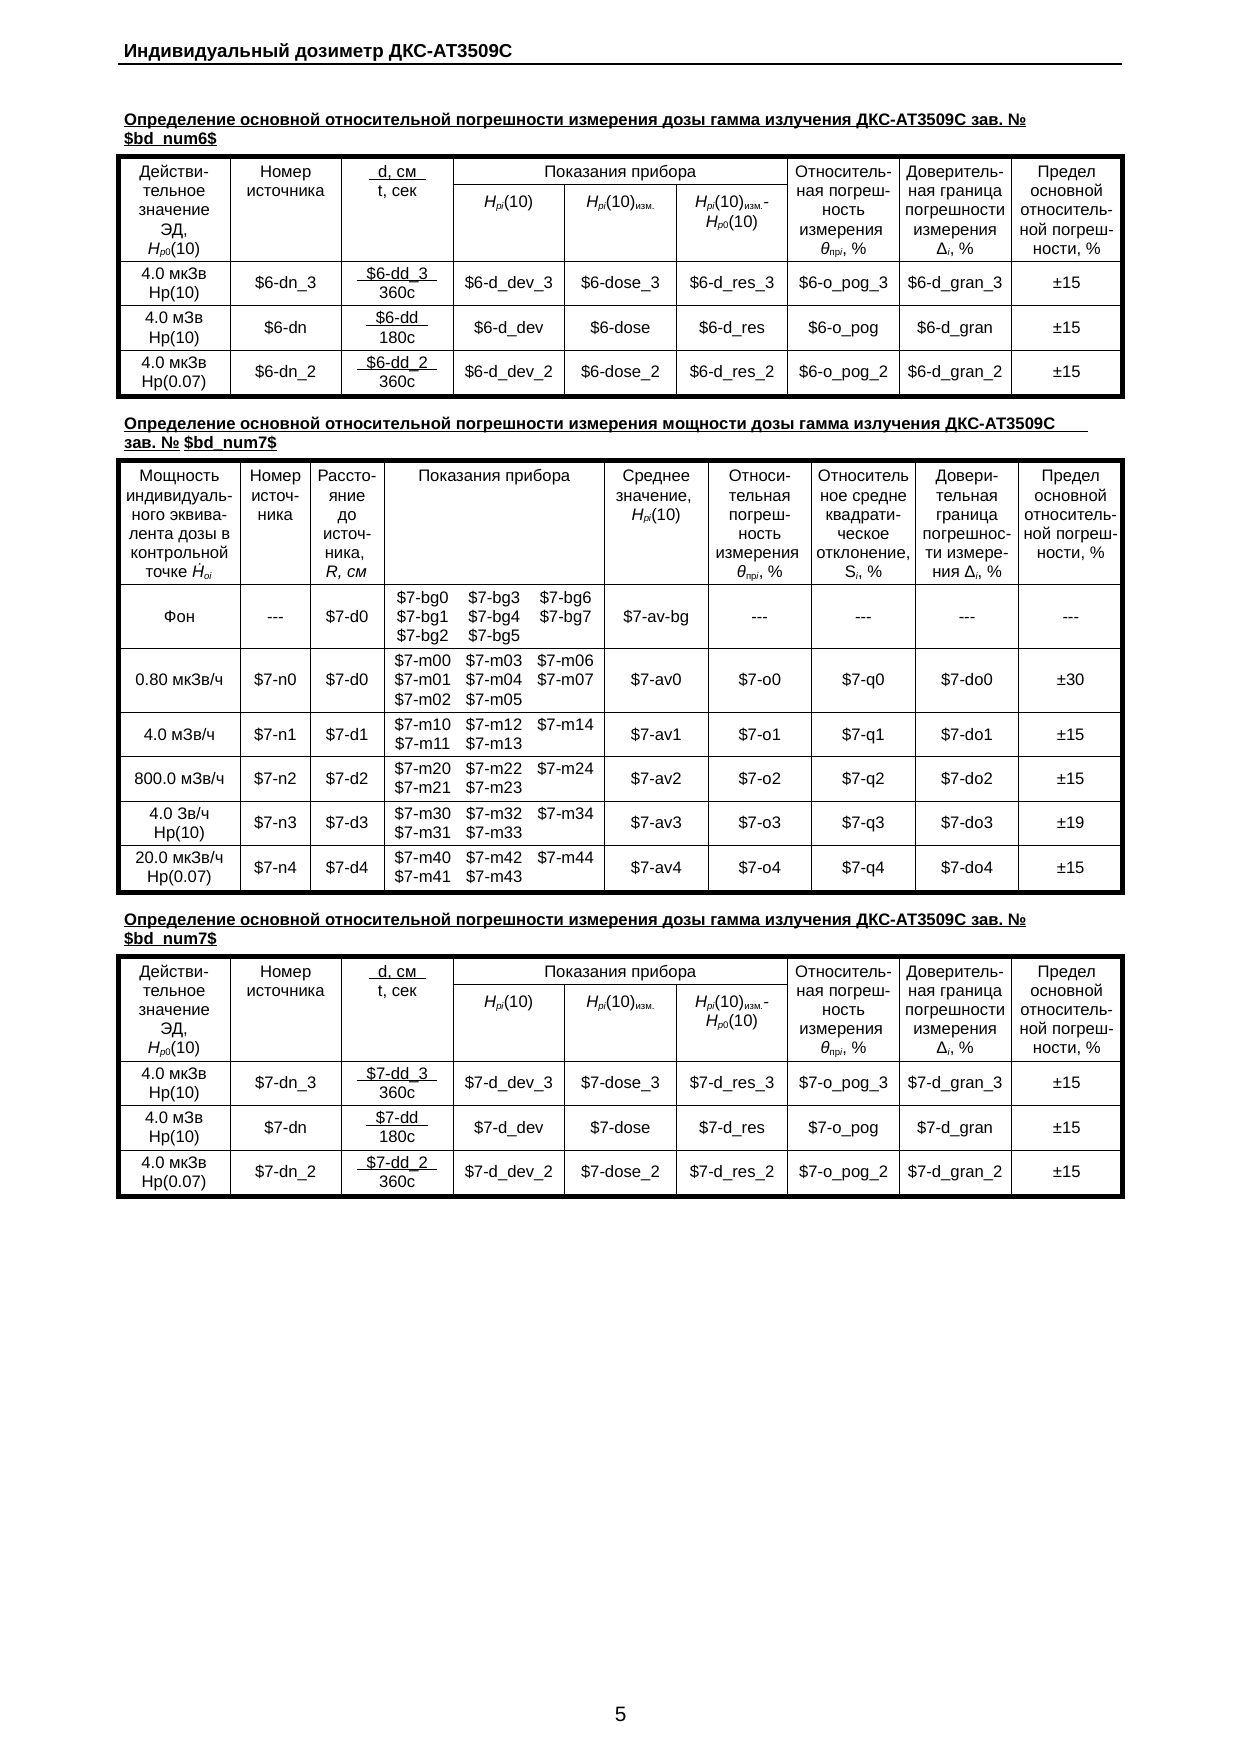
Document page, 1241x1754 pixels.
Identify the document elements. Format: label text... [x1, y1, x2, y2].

table_cell $7-q0 [812, 649, 915, 712]
table_cell $7-dn [231, 1106, 341, 1149]
table_cell ±15 [1012, 262, 1120, 305]
table_cell Номер источника [231, 959, 341, 1061]
table_cell d, см t, сек [342, 959, 453, 1061]
table_cell 20.0 мкЗв/ч Hp(0.07) [121, 846, 240, 889]
table_cell $7-d_dev_2 [454, 1151, 564, 1194]
table_cell $7-n3 [241, 802, 310, 845]
table_cell $7-dn_2 [231, 1151, 341, 1194]
table_cell --- [1019, 585, 1120, 648]
table_cell $7-d_res_2 [677, 1151, 787, 1194]
table_cell $7-m10 $7-m11 $7-m12 $7-m13 $7-m14 [385, 713, 604, 756]
table_cell ±15 [1019, 846, 1120, 889]
table_cell $7-bg0 $7-bg1 $7-bg2 $7-bg3 $7-bg4 $7-bg5 $7-bg6 $7-bg7 [385, 585, 604, 648]
table_cell --- [812, 585, 915, 648]
table_header Определение основной относительной погрешности измерения дозы гамма излучения ДКС-АТ3509C зав. № $bd_num7$ [118, 895, 1122, 953]
table_header Определение основной относительной погрешности измерения дозы гамма излучения ДКС-АТ3509C зав. № $bd_num6$ [118, 95, 1122, 153]
table_cell $7-dose [565, 1106, 676, 1149]
table_cell ±15 [1012, 1106, 1120, 1149]
table_cell $7-dose_3 [565, 1062, 676, 1105]
table_cell 800.0 мЗв/ч [121, 757, 240, 801]
table_cell Hpi(10)изм. [565, 985, 676, 1061]
table_cell $7-do2 [916, 757, 1018, 801]
table_cell ±15 [1012, 1062, 1120, 1105]
table_cell $7-o2 [709, 757, 811, 801]
table_cell $6-dose [565, 306, 676, 349]
table_cell $7-q2 [812, 757, 915, 801]
table_cell $7-do4 [916, 846, 1018, 889]
table_cell $7-n1 [241, 713, 310, 756]
table_cell Относитель-ная погреш-ность измерения θпрi, % [788, 159, 899, 261]
table_cell $6-d_res [677, 306, 787, 349]
table_cell d, см t, сек [342, 159, 453, 261]
table_cell Довери-тельная граница погрешнос-ти измере-ния Δi, % [916, 463, 1018, 584]
table_cell $7-d_gran_2 [900, 1151, 1011, 1194]
table_cell --- [241, 585, 310, 648]
table_cell 4.0 мкЗв Hp(10) [121, 1062, 230, 1105]
table_cell 4.0 мЗв Hp(10) [121, 1106, 230, 1149]
table_cell $7-m20 $7-m21 $7-m22 $7-m23 $7-m24 [385, 757, 604, 801]
table_cell $7-av4 [605, 846, 708, 889]
table_cell Hpi(10)изм. [565, 185, 676, 261]
table_cell $7-o_pog [788, 1106, 899, 1149]
table_cell $7-d_dev [454, 1106, 564, 1149]
table_cell $7-do3 [916, 802, 1018, 845]
table_cell $7-d0 [311, 649, 384, 712]
table_cell Действи-тельное значение ЭД, Hp0(10) [121, 159, 230, 261]
table_cell $7-d0 [311, 585, 384, 648]
table_cell $7-o1 [709, 713, 811, 756]
table_cell $6-dd_3 360c [342, 262, 453, 305]
table_cell Номер источ-ника [241, 463, 310, 584]
table_cell $7-q3 [812, 802, 915, 845]
table_cell $7-o4 [709, 846, 811, 889]
table_cell $6-d_dev_2 [454, 351, 564, 394]
table_cell Показания прибора [454, 959, 787, 984]
table_cell $7-n2 [241, 757, 310, 801]
table_cell $6-d_gran [900, 306, 1011, 349]
table_cell ±15 [1012, 306, 1120, 349]
table_cell 4.0 мкЗв Hp(10) [121, 262, 230, 305]
table_cell $7-n0 [241, 649, 310, 712]
table_cell Относитель-ная погреш-ность измерения θпрi, % [788, 959, 899, 1061]
table_cell ±15 [1019, 757, 1120, 801]
table_cell 4.0 мкЗв Hp(0.07) [121, 351, 230, 394]
table_cell $6-o_pog [788, 306, 899, 349]
table_cell $7-o_pog_3 [788, 1062, 899, 1105]
table_cell ±15 [1012, 1151, 1120, 1194]
table_cell Показания прибора [385, 463, 604, 584]
table_cell Среднее значение, Hpi(10) [605, 463, 708, 584]
table_cell $6-d_res_2 [677, 351, 787, 394]
table_cell $7-dn_3 [231, 1062, 341, 1105]
table_cell $6-dose_2 [565, 351, 676, 394]
table_cell $7-q1 [812, 713, 915, 756]
table_cell $7-d_gran [900, 1106, 1011, 1149]
table_cell $6-dd 180c [342, 306, 453, 349]
table_cell $6-dn [231, 306, 341, 349]
table_cell Доверитель-ная граница погрешности измерения Δi, % [900, 959, 1011, 1061]
table_cell $7-do0 [916, 649, 1018, 712]
table_cell $7-d_gran_3 [900, 1062, 1011, 1105]
table_header Определение основной относительной погрешности измерения мощности дозы гамма излучения ДКС-АТ3509C зав. № $bd_num7$ [118, 399, 1122, 458]
table_cell Относи-тельная погреш-ность измерения θпрi, % [709, 463, 811, 584]
table_cell $7-av3 [605, 802, 708, 845]
table_cell 4.0 Зв/ч Hp(10) [121, 802, 240, 845]
table_cell Действи-тельное значение ЭД, Hp0(10) [121, 959, 230, 1061]
table_cell $7-q4 [812, 846, 915, 889]
table_cell $7-o_pog_2 [788, 1151, 899, 1194]
table_cell $7-dd_2 360c [342, 1151, 453, 1194]
table_cell Hpi(10)изм.-Hp0(10) [677, 185, 787, 261]
table_cell Предел основной относитель-ной погреш-ности, % [1019, 463, 1120, 584]
table_cell $7-d1 [311, 713, 384, 756]
table_cell $7-d_res [677, 1106, 787, 1149]
table_cell $7-o3 [709, 802, 811, 845]
table_cell $7-av0 [605, 649, 708, 712]
table_cell $7-m30 $7-m31 $7-m32 $7-m33 $7-m34 [385, 802, 604, 845]
table_cell $7-dose_2 [565, 1151, 676, 1194]
table_cell $7-av2 [605, 757, 708, 801]
table_cell Доверитель-ная граница погрешности измерения Δi, % [900, 159, 1011, 261]
table_cell $7-d4 [311, 846, 384, 889]
table_cell Hpi(10)изм.-Hp0(10) [677, 985, 787, 1061]
table_cell $6-d_res_3 [677, 262, 787, 305]
table_cell $7-dd_3 360c [342, 1062, 453, 1105]
table_cell --- [916, 585, 1018, 648]
table_cell 4.0 мЗв Hp(10) [121, 306, 230, 349]
table_cell --- [709, 585, 811, 648]
table_cell Hpi(10) [454, 985, 564, 1061]
table_cell $6-d_dev [454, 306, 564, 349]
table_cell $6-o_pog_3 [788, 262, 899, 305]
table_cell Предел основной относитель-ной погреш-ности, % [1012, 959, 1120, 1061]
table_cell Номер источника [231, 159, 341, 261]
table_cell Предел основной относитель-ной погреш-ности, % [1012, 159, 1120, 261]
table_cell $7-d_res_3 [677, 1062, 787, 1105]
table_cell ±19 [1019, 802, 1120, 845]
table_cell ±15 [1012, 351, 1120, 394]
table_cell $7-m00 $7-m01 $7-m02 $7-m03 $7-m04 $7-m05 $7-m06 $7-m07 [385, 649, 604, 712]
table_cell $7-m40 $7-m41 $7-m42 $7-m43 $7-m44 [385, 846, 604, 889]
table_cell 0.80 мкЗв/ч [121, 649, 240, 712]
table_cell $6-d_dev_3 [454, 262, 564, 305]
table_cell $6-dose_3 [565, 262, 676, 305]
table_cell Показания прибора [454, 159, 787, 184]
table_cell 4.0 мЗв/ч [121, 713, 240, 756]
table_cell $6-dn_3 [231, 262, 341, 305]
table_cell $7-o0 [709, 649, 811, 712]
table_cell $7-dd 180c [342, 1106, 453, 1149]
table_cell $7-av-bg [605, 585, 708, 648]
table_cell $7-av1 [605, 713, 708, 756]
table_cell Мощность индивидуаль-ного эквива-лента дозы в контрольной точке Ḣoi [121, 463, 240, 584]
table_cell ±15 [1019, 713, 1120, 756]
table_cell ±30 [1019, 649, 1120, 712]
table_cell $7-do1 [916, 713, 1018, 756]
table_cell $7-d3 [311, 802, 384, 845]
table_cell $7-d_dev_3 [454, 1062, 564, 1105]
table_cell $6-dd_2 360c [342, 351, 453, 394]
table_cell Фон [121, 585, 240, 648]
table_cell 4.0 мкЗв Hp(0.07) [121, 1151, 230, 1194]
table_cell Hpi(10) [454, 185, 564, 261]
table_cell $6-o_pog_2 [788, 351, 899, 394]
table_cell Относительное средне квадрати-ческое отклонение, Si, % [812, 463, 915, 584]
table_cell $6-dn_2 [231, 351, 341, 394]
table_cell $7-d2 [311, 757, 384, 801]
table_cell Рассто-яние до источ-ника, R, см [311, 463, 384, 584]
table_cell $7-n4 [241, 846, 310, 889]
table_cell $6-d_gran_2 [900, 351, 1011, 394]
table_cell $6-d_gran_3 [900, 262, 1011, 305]
